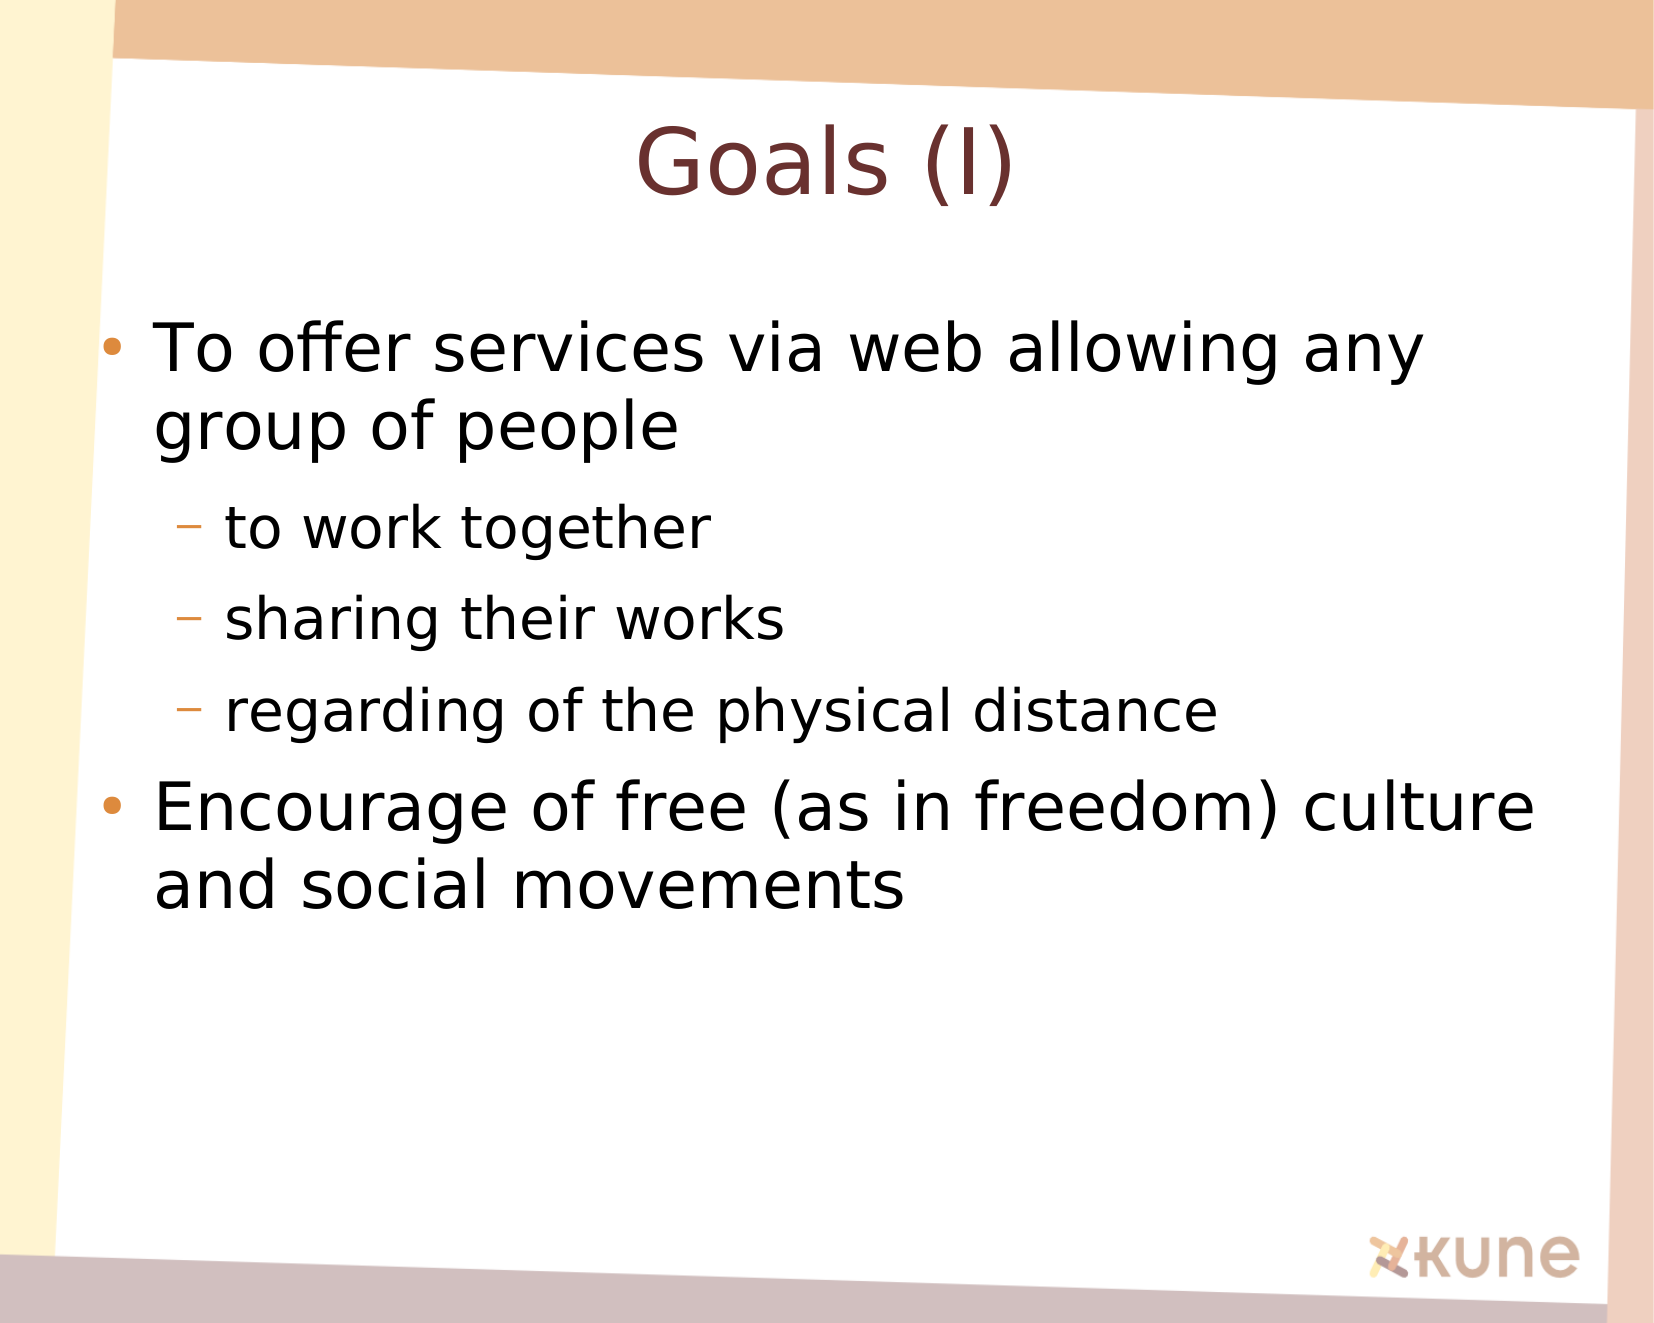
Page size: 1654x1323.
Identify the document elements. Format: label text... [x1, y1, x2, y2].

title Goals (I) [82, 52, 1571, 274]
list To offer services via web allowing any group of people to work together sharing their works regarding of the physical distance Encourage of free (as in freedom) culture and social movements [82, 309, 1571, 1234]
picture [0, 0, 1654, 1323]
